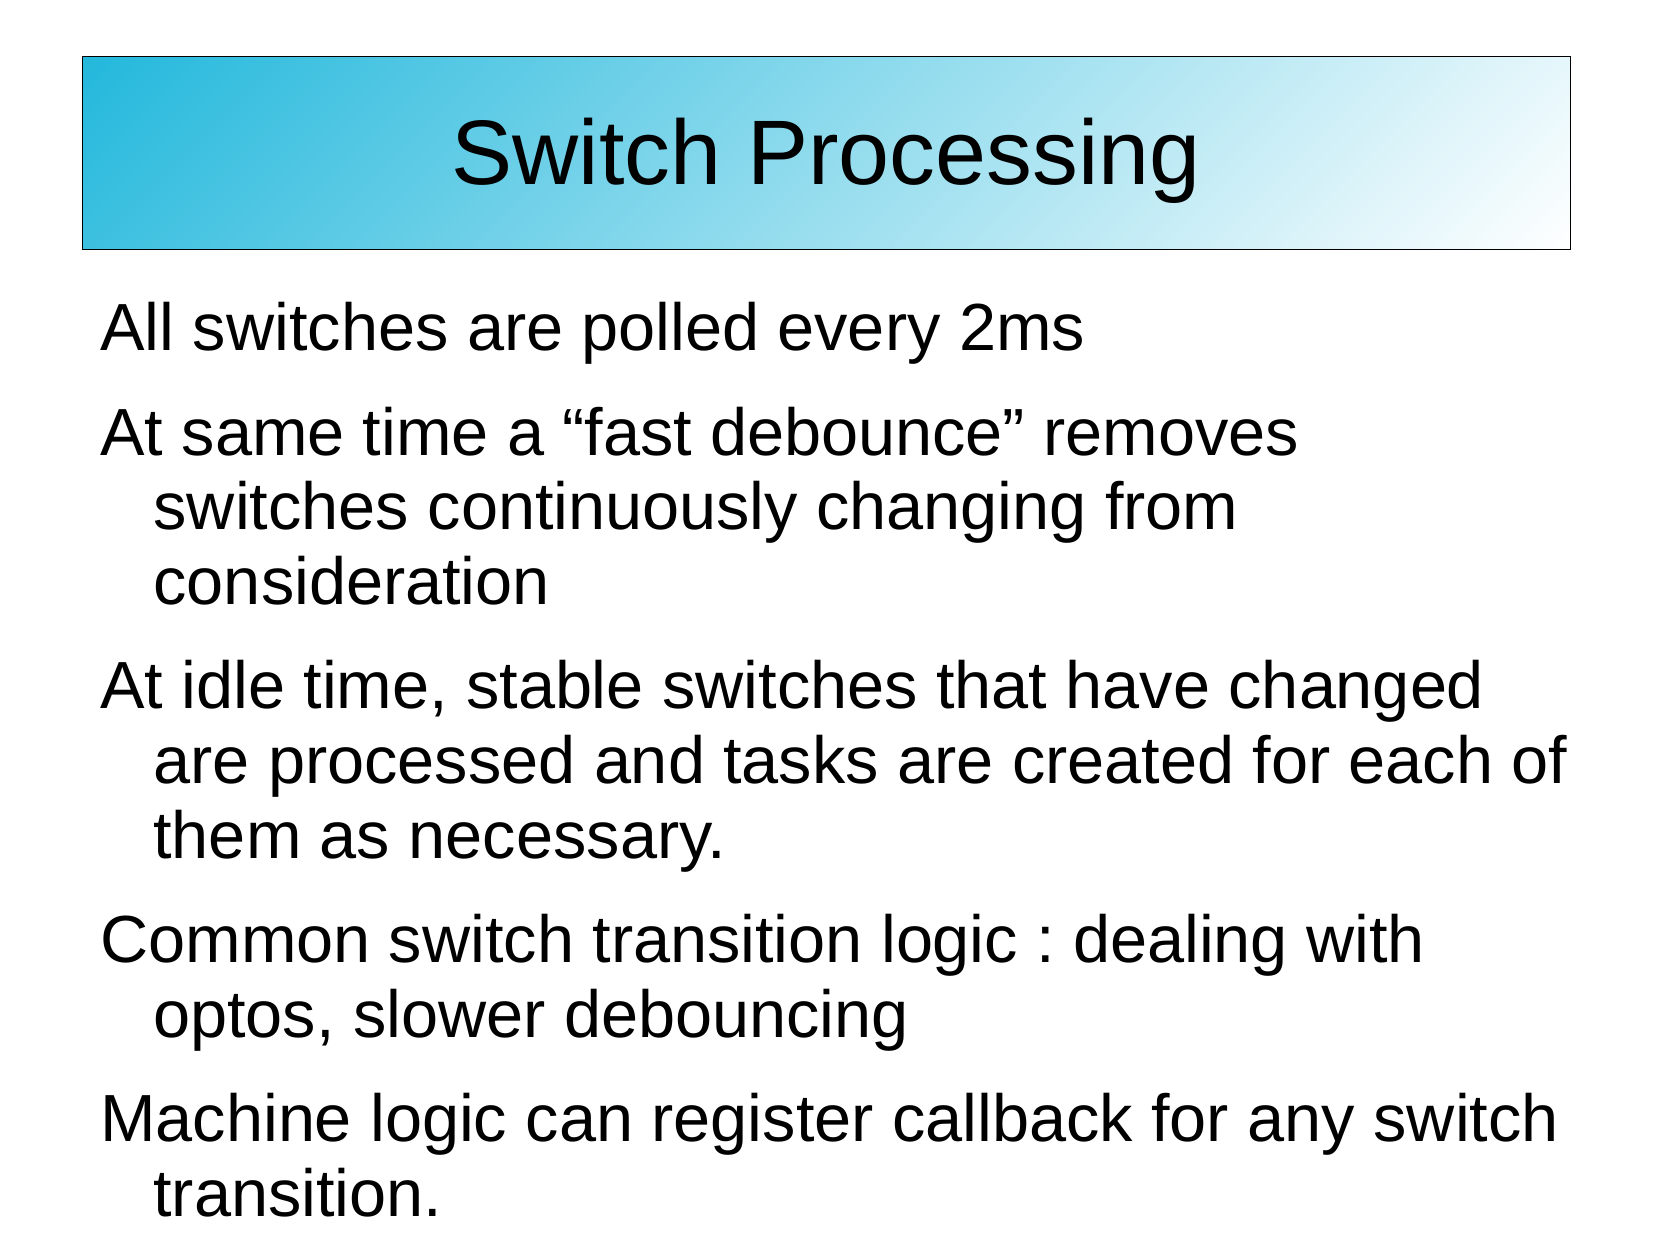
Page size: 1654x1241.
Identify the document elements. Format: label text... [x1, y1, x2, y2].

title Switch Processing [82, 56, 1571, 250]
list All switches are polled every 2ms At same time a “fast debounce” removes switches continuously changing from consideration At idle time, stable switches that have changed are processed and tasks are created for each of them as necessary. Common switch transition logic : dealing with optos, slower debouncing Machine logic can register callback for any switch transition. [82, 290, 1571, 1225]
